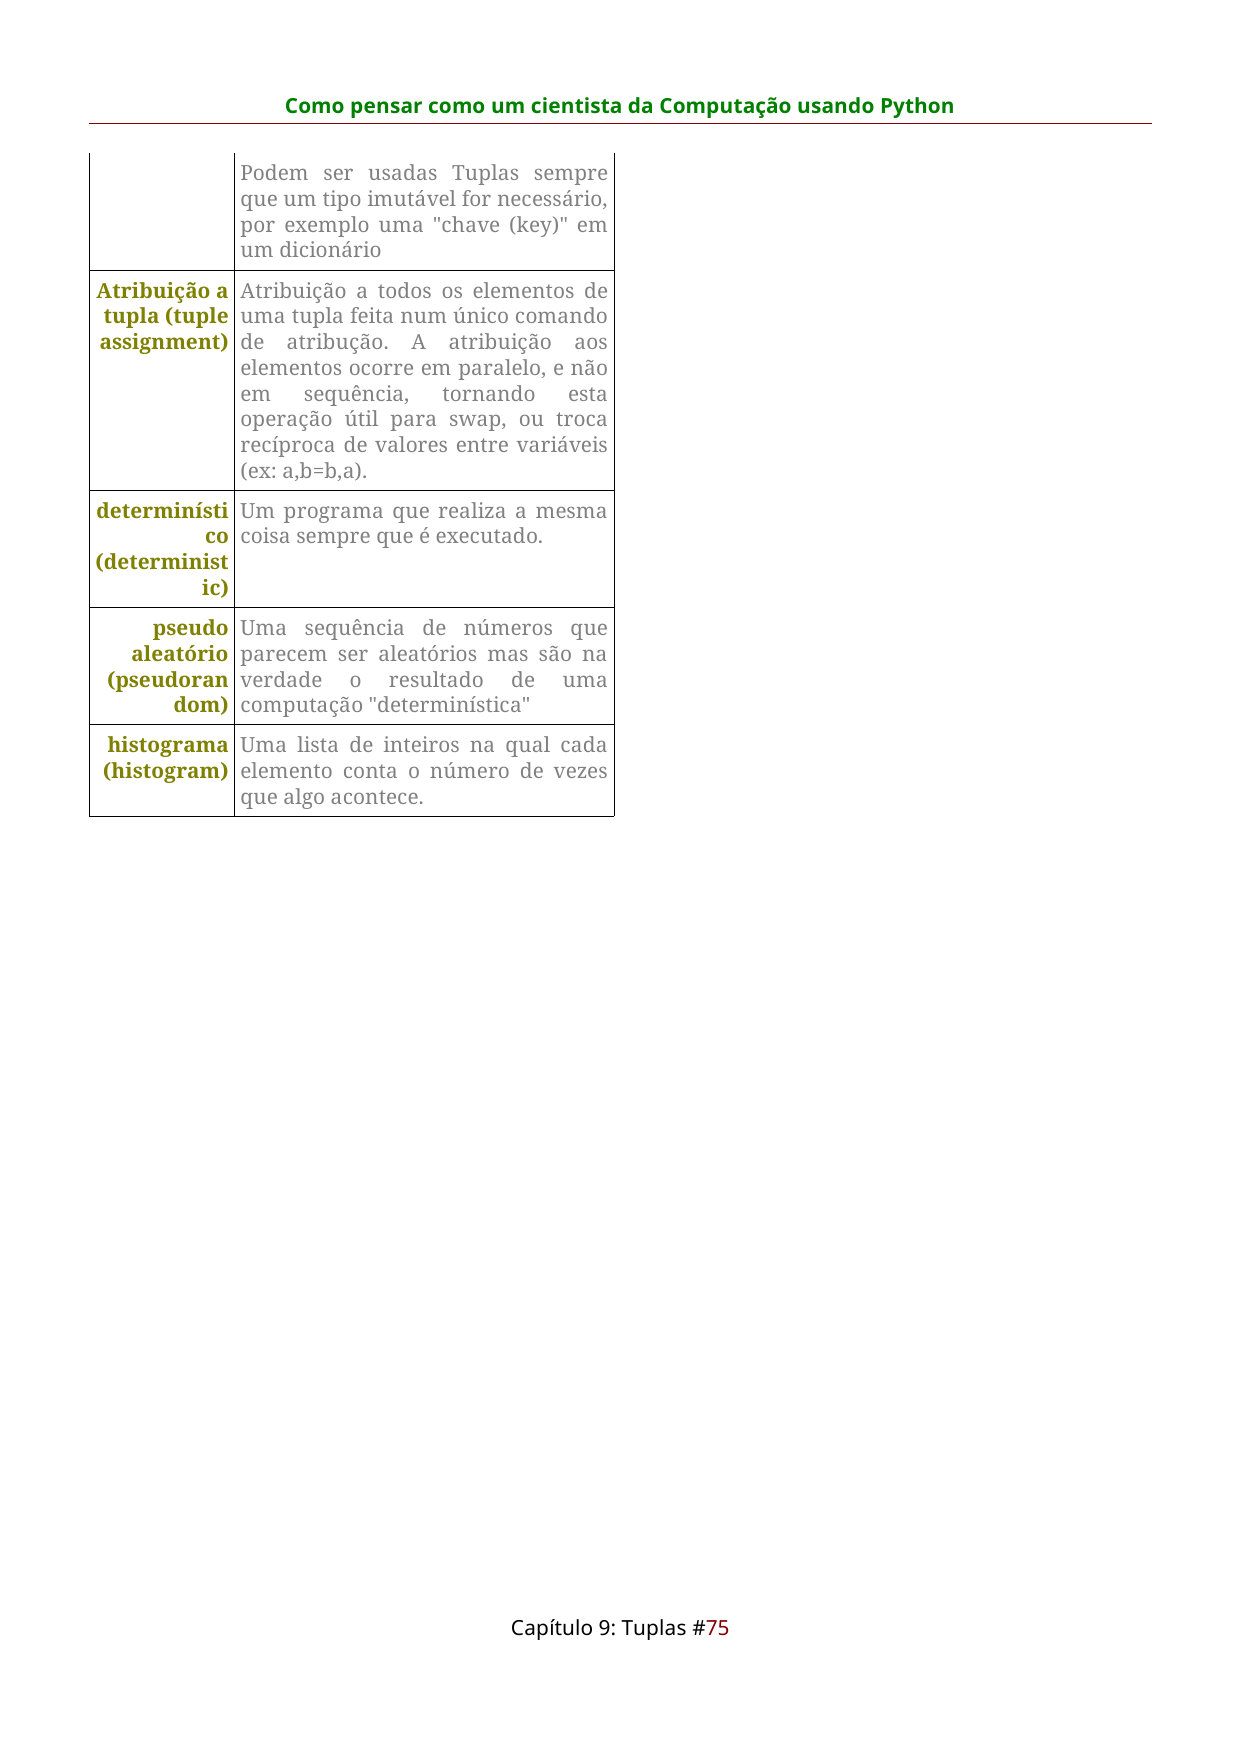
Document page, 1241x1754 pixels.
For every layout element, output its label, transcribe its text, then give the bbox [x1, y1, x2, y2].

table_cell pseudo aleatório (pseudorandom) [90, 608, 234, 724]
table_cell determinístico (deterministic) [90, 491, 234, 607]
table_cell Uma lista de inteiros na qual cada elemento conta o número de vezes que algo acontece. [235, 725, 614, 816]
table_cell histograma (histogram) [90, 725, 234, 816]
table_cell Um programa que realiza a mesma coisa sempre que é executado. [235, 491, 614, 607]
table_cell [90, 153, 234, 270]
table_cell Podem ser usadas Tuplas sempre que um tipo imutável for necessário, por exemplo uma "chave (key)" em um dicionário [235, 153, 614, 270]
table_cell Atribuição a todos os elementos de uma tupla feita num único comando de atribução. A atribuição aos elementos ocorre em paralelo, e não em sequência, tornando esta operação útil para swap, ou troca recíproca de valores entre variáveis (ex: a,b=b,a). [235, 271, 614, 490]
table_cell Uma sequência de números que parecem ser aleatórios mas são na verdade o resultado de uma computação "determinística" [235, 608, 614, 724]
table_cell Atribuição a tupla (tuple assignment) [90, 271, 234, 490]
